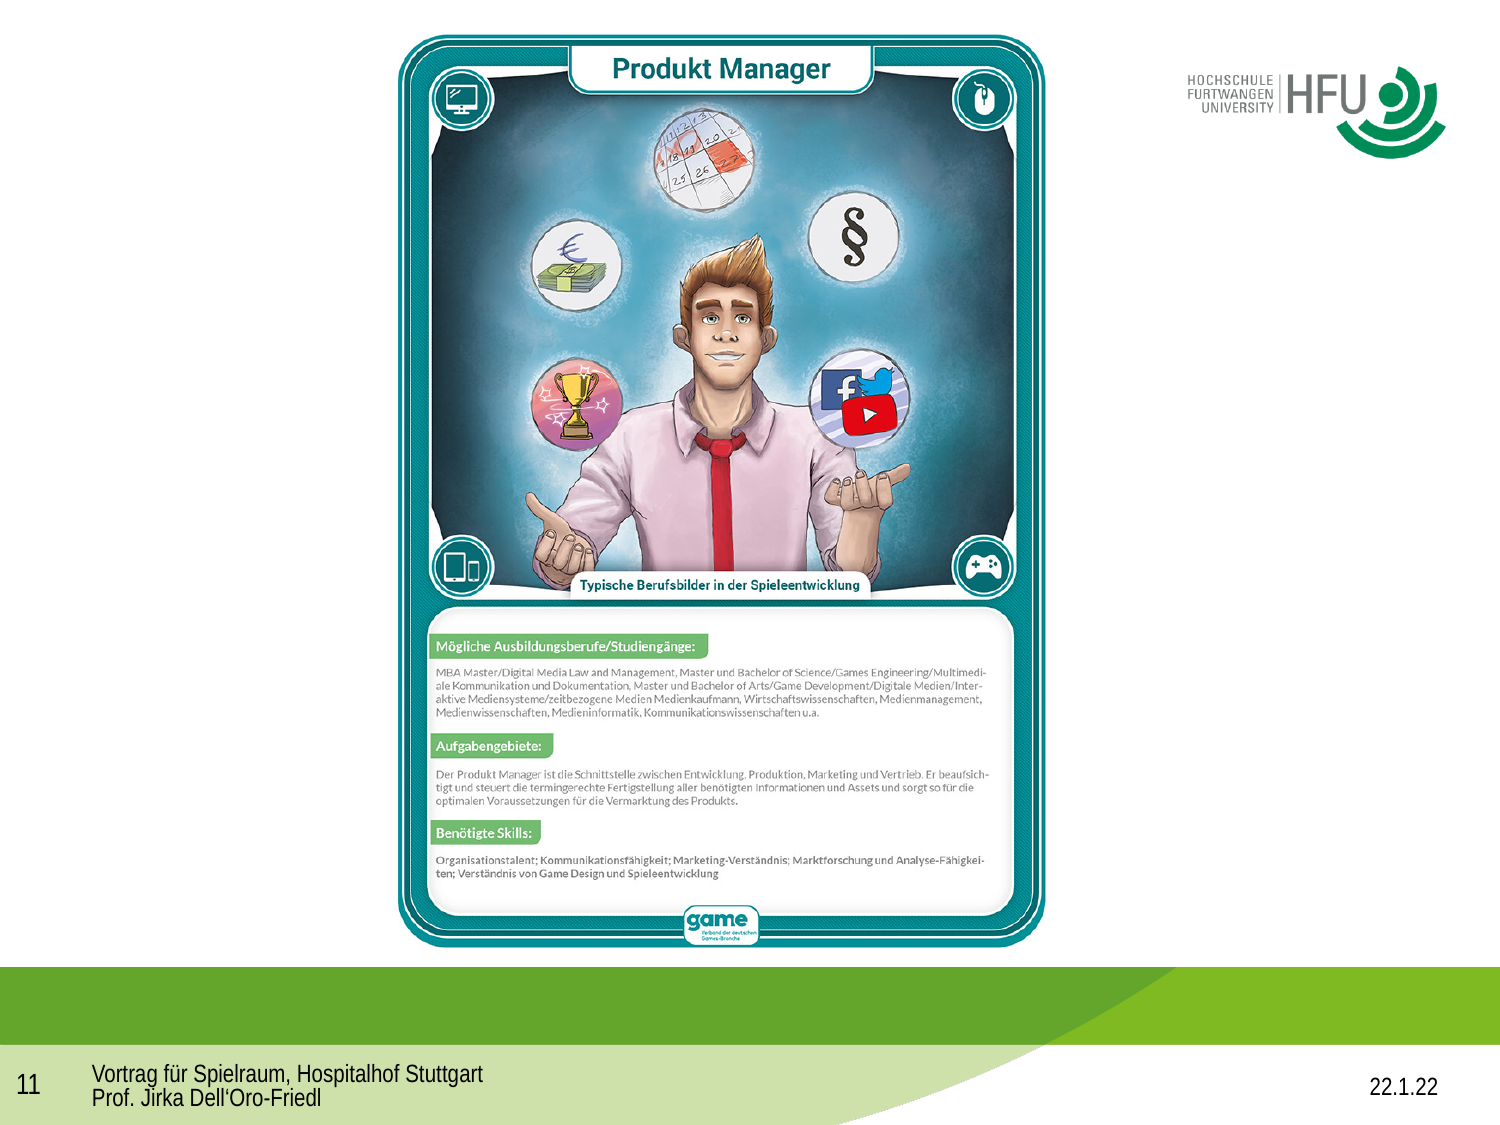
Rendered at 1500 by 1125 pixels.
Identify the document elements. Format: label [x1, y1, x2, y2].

picture [0, 967, 1500, 1125]
picture [1166, 53, 1454, 164]
picture [392, 27, 1050, 954]
